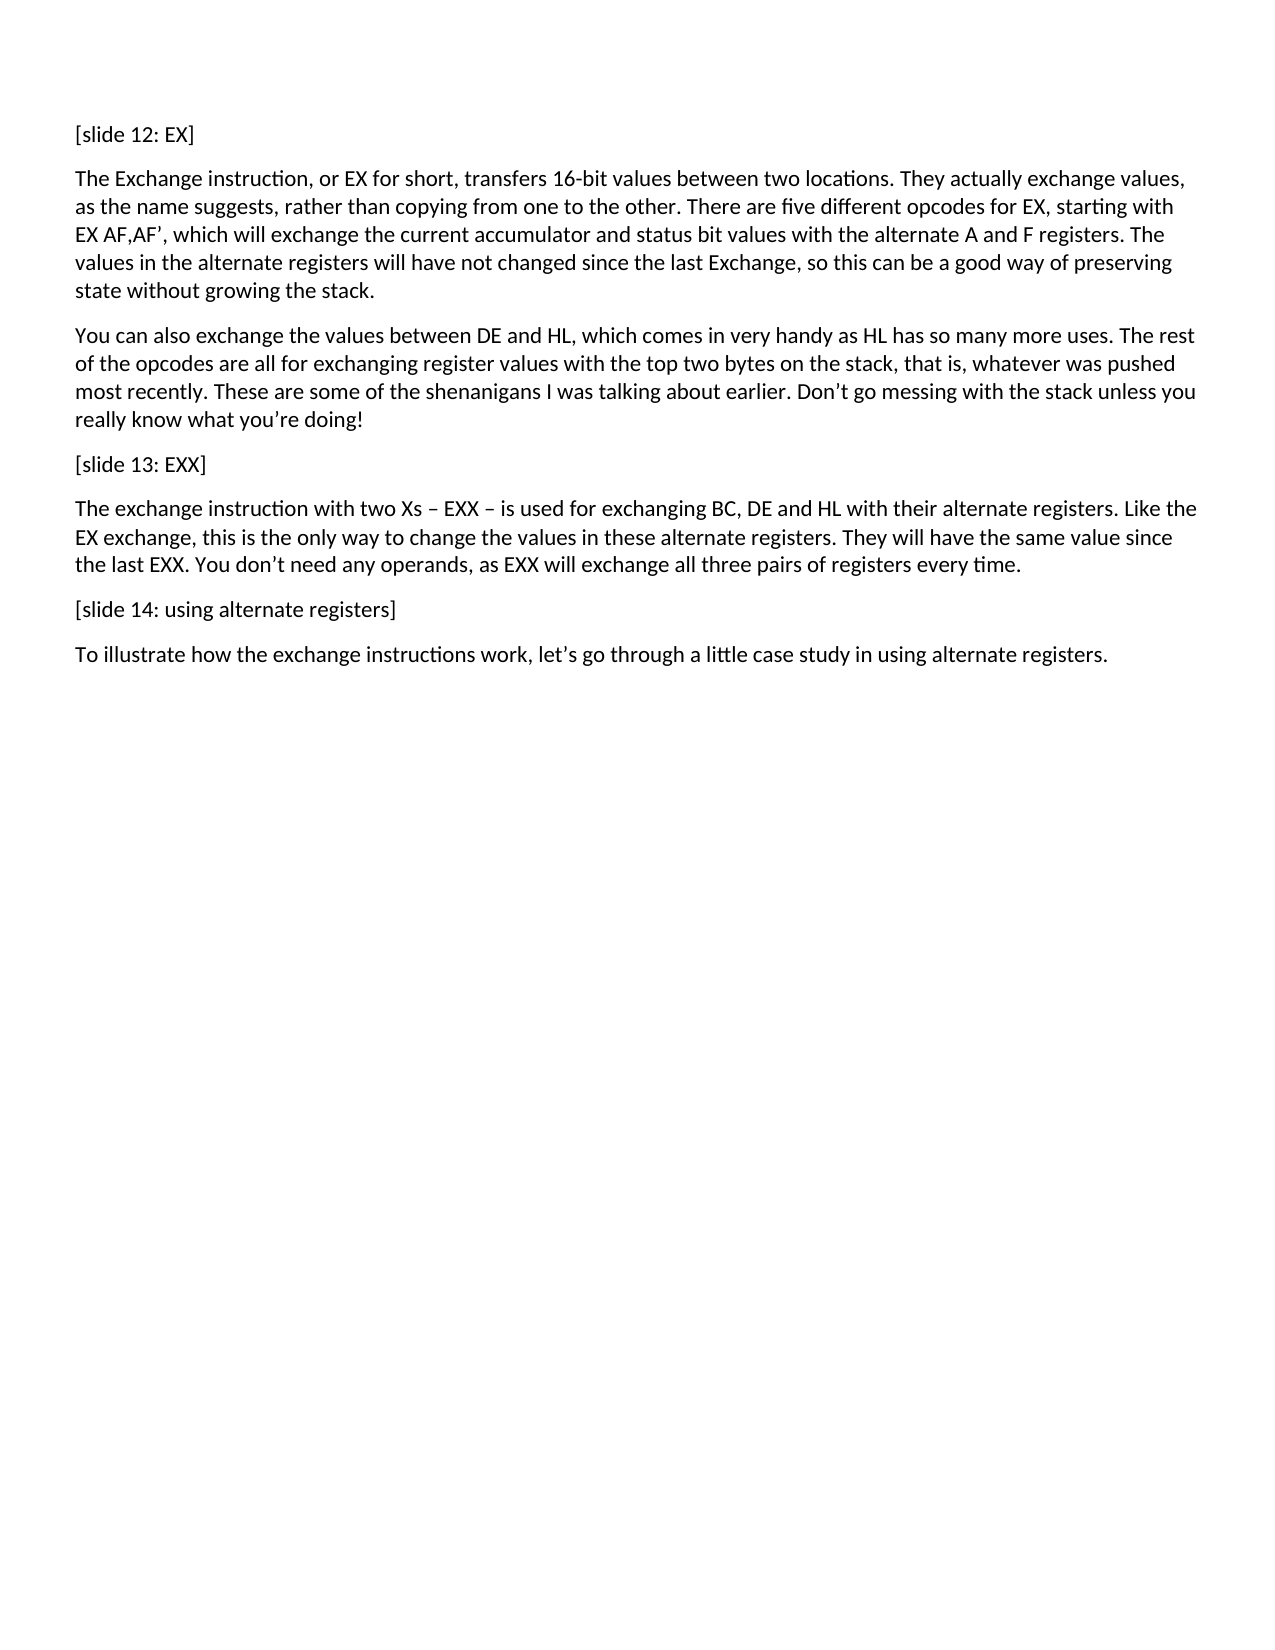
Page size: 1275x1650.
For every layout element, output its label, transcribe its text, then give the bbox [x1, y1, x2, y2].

text The Exchange instruction, or EX for short, transfers 16-bit values between two locations. They actually exchange values, as the name suggests, rather than copying from one to the other. There are five different opcodes for EX, starting with EX AF,AF’, which will exchange the current accumulator and status bit values with the alternate A and F registers. The values in the alternate registers will have not changed since the last Exchange, so this can be a good way of preserving state without growing the stack. [75, 164, 1200, 304]
text [slide 13: EXX] [75, 450, 1200, 478]
text The exchange instruction with two Xs – EXX – is used for exchanging BC, DE and HL with their alternate registers. Like the EX exchange, this is the only way to change the values in these alternate registers. They will have the same value since the last EXX. You don’t need any operands, as EXX will exchange all three pairs of registers every time. [75, 494, 1200, 579]
text To illustrate how the exchange instructions work, let’s go through a little case study in using alternate registers. [75, 640, 1200, 668]
text [slide 12: EX] [75, 120, 1200, 148]
text You can also exchange the values between DE and HL, which comes in very handy as HL has so many more uses. The rest of the opcodes are all for exchanging register values with the top two bytes on the stack, that is, whatever was pushed most recently. These are some of the shenanigans I was talking about earlier. Don’t go messing with the stack unless you really know what you’re doing! [75, 321, 1200, 433]
text [slide 14: using alternate registers] [75, 595, 1200, 623]
